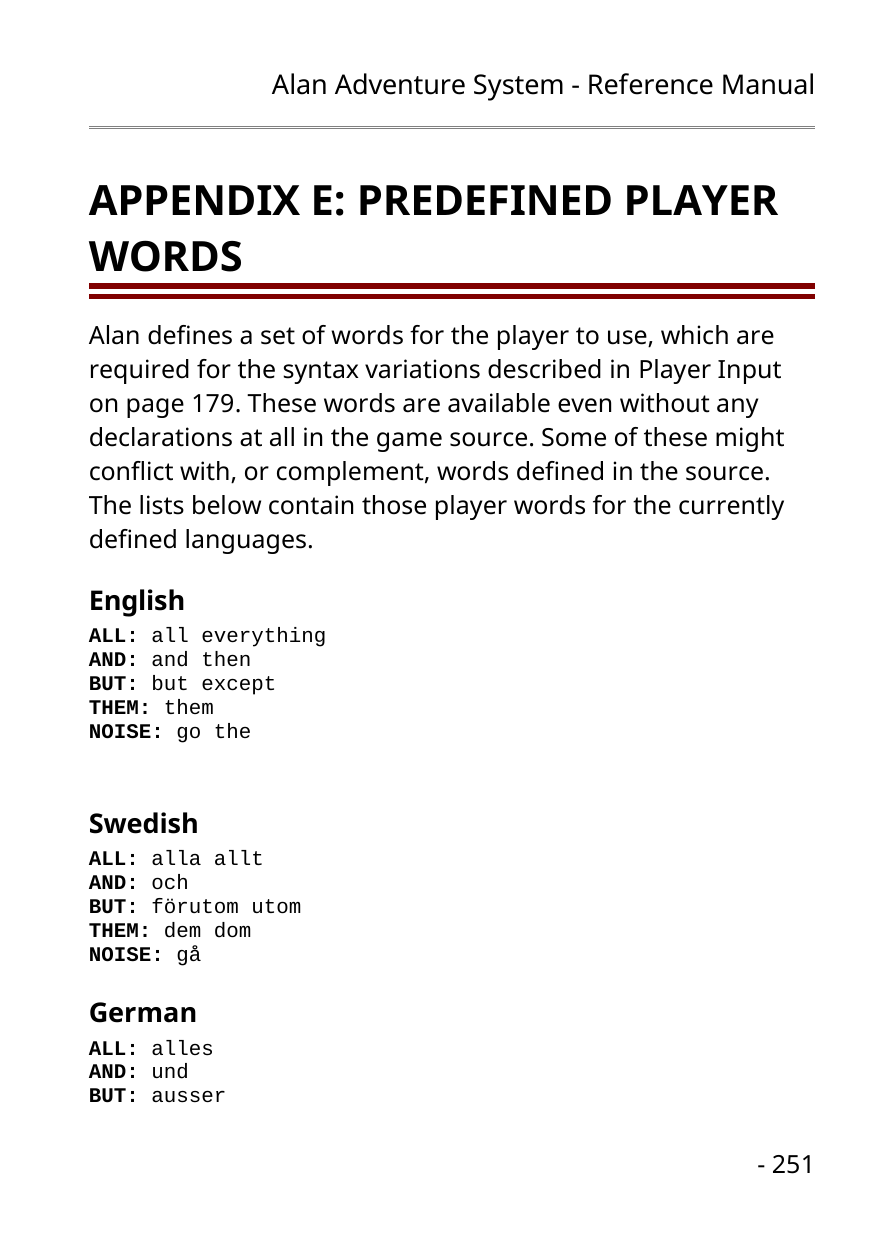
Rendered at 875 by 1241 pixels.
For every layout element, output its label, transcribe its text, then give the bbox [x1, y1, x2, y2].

text Alan defines a set of words for the player to use, which are required for the syntax variations described in Player Input on page 140. These words are available even without any declarations at all in the game source. Some of these might conflict with, or complement, words defined in the source. The lists below contain those player words for the currently defined languages. [88, 318, 815, 556]
subtitle Swedish [88, 804, 815, 841]
text ALL: alles AND: und BUT: ausser [88, 1037, 815, 1109]
subtitle German [88, 993, 815, 1030]
subtitle English [88, 581, 815, 618]
subtitle Predefined player words [88, 171, 815, 299]
text ALL: all everything AND: and then BUT: but except THEM: them NOISE: go the [88, 625, 815, 779]
text ALL: alla allt AND: och BUT: förutom utom THEM: dem dom NOISE: gå [88, 848, 815, 968]
